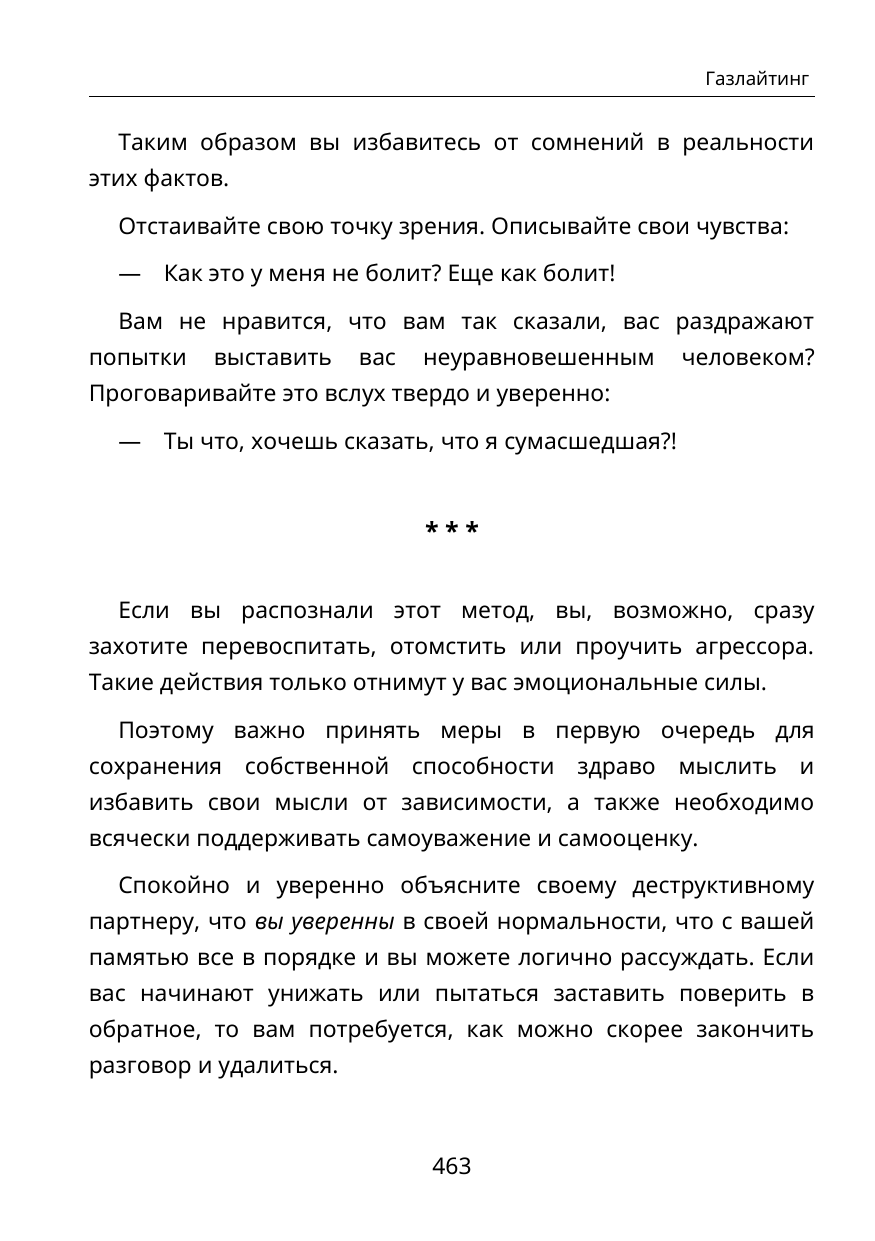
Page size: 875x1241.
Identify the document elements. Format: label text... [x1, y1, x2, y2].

subtitle * * * [88, 514, 815, 548]
list Как это у меня не болит? Еще как болит! [88, 257, 815, 289]
text Поэтому важно принять меры в первую очередь для сохранения собственной способности здраво мыслить и избавить свои мысли от зависимости, а также необходимо всячески поддерживать самоуважение и самооценку. [88, 714, 815, 853]
text Если вы распознали этот метод, вы, возможно, сразу захотите перевоспитать, отомстить или проучить агрессора. Такие действия только отнимут у вас эмоциональные силы. [88, 594, 815, 697]
list Ты что, хочешь сказать, что я сумасшедшая?! [88, 425, 815, 456]
text Отстаивайте свою точку зрения. Описывайте свои чувства: [88, 210, 815, 241]
text Вам не нравится, что вам так сказали, вас раздражают попытки выставить вас неуравновешенным человеком? Проговаривайте это вслух твердо и уверенно: [88, 305, 815, 408]
text Таким образом вы избавитесь от сомнений в реальности этих фактов. [88, 126, 815, 193]
text Спокойно и уверенно объясните своему деструктивному партнеру, что вы уверенны в своей нормальности, что с вашей памятью все в порядке и вы можете логично рассуждать. Если вас начинают унижать или пытаться заставить поверить в обратное, то вам потребуется, как можно скорее закончить разговор и удалиться. [88, 869, 815, 1080]
